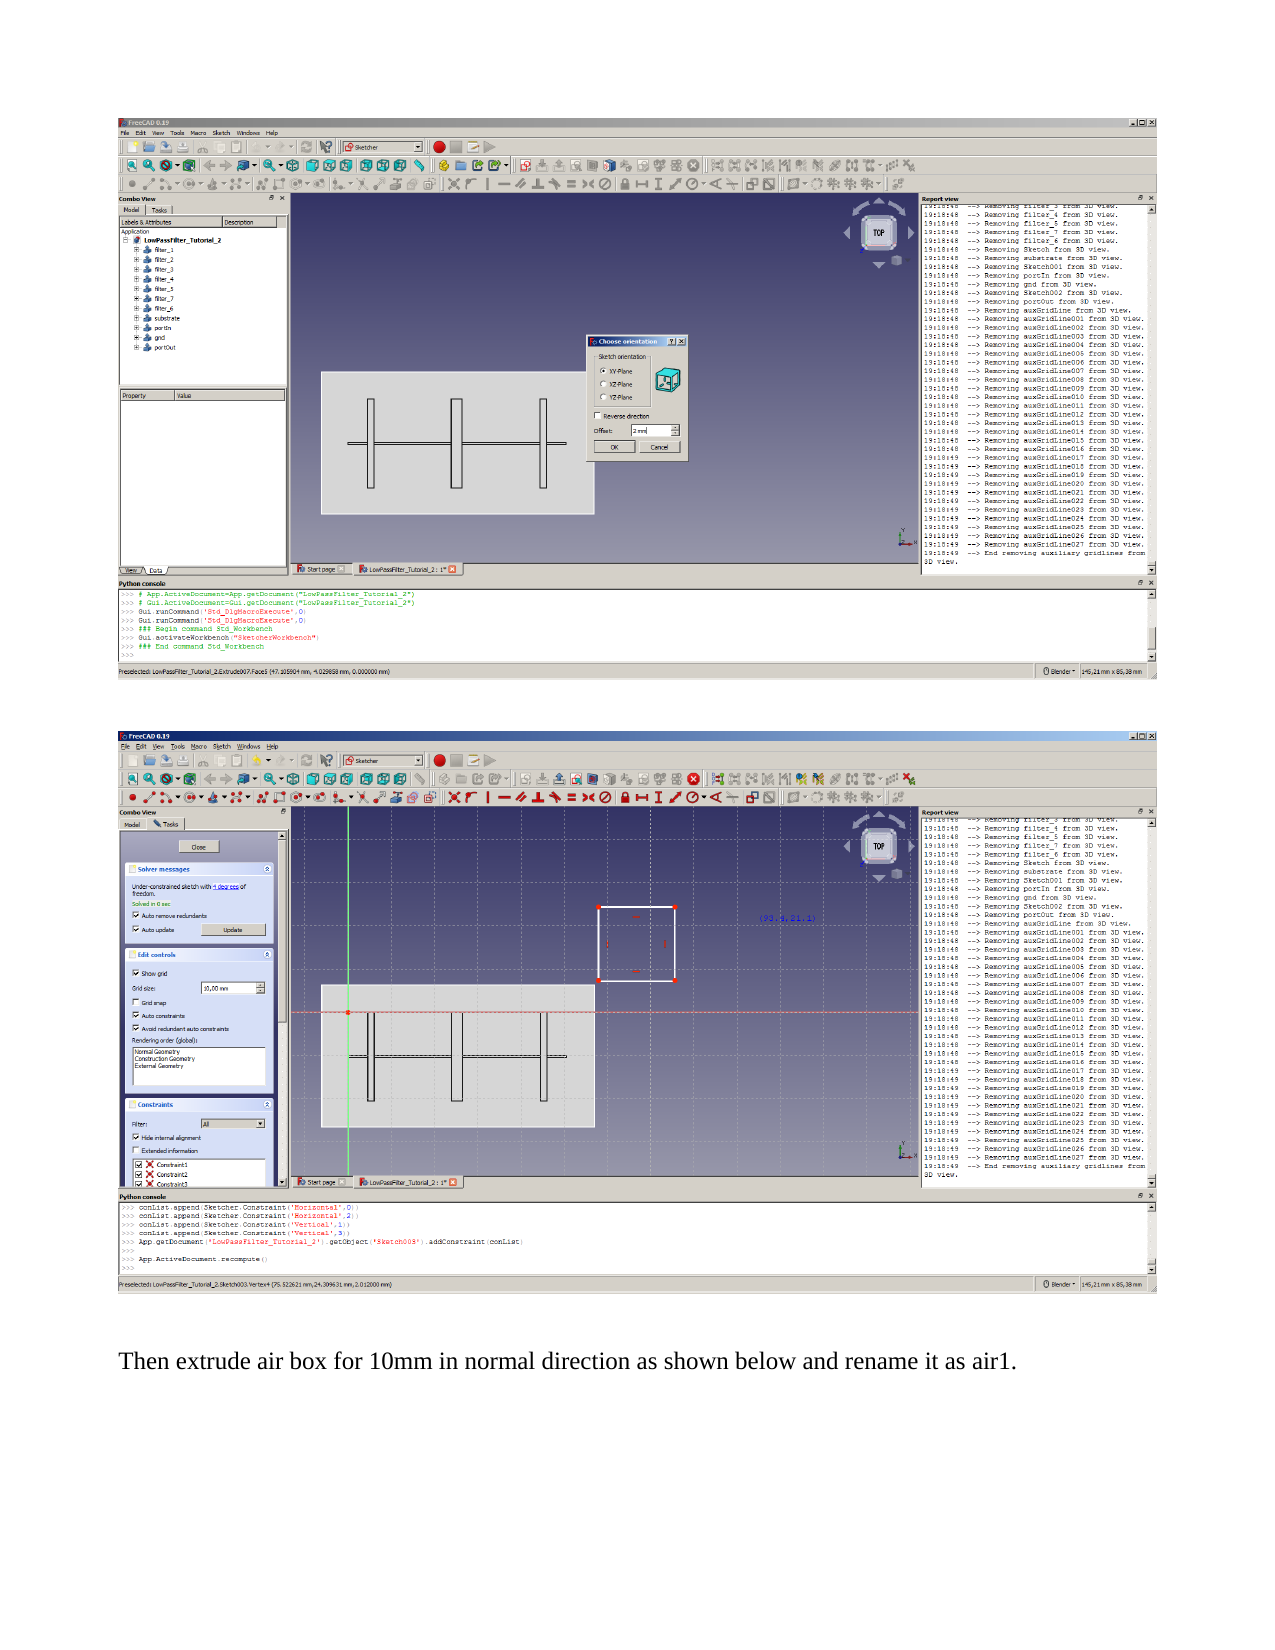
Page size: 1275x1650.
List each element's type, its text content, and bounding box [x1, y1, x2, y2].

picture [118, 118, 1157, 680]
text Then extrude air box for 10mm in normal direction as shown below and rename it as air1. [118, 1346, 1157, 1374]
picture [118, 731, 1157, 1294]
